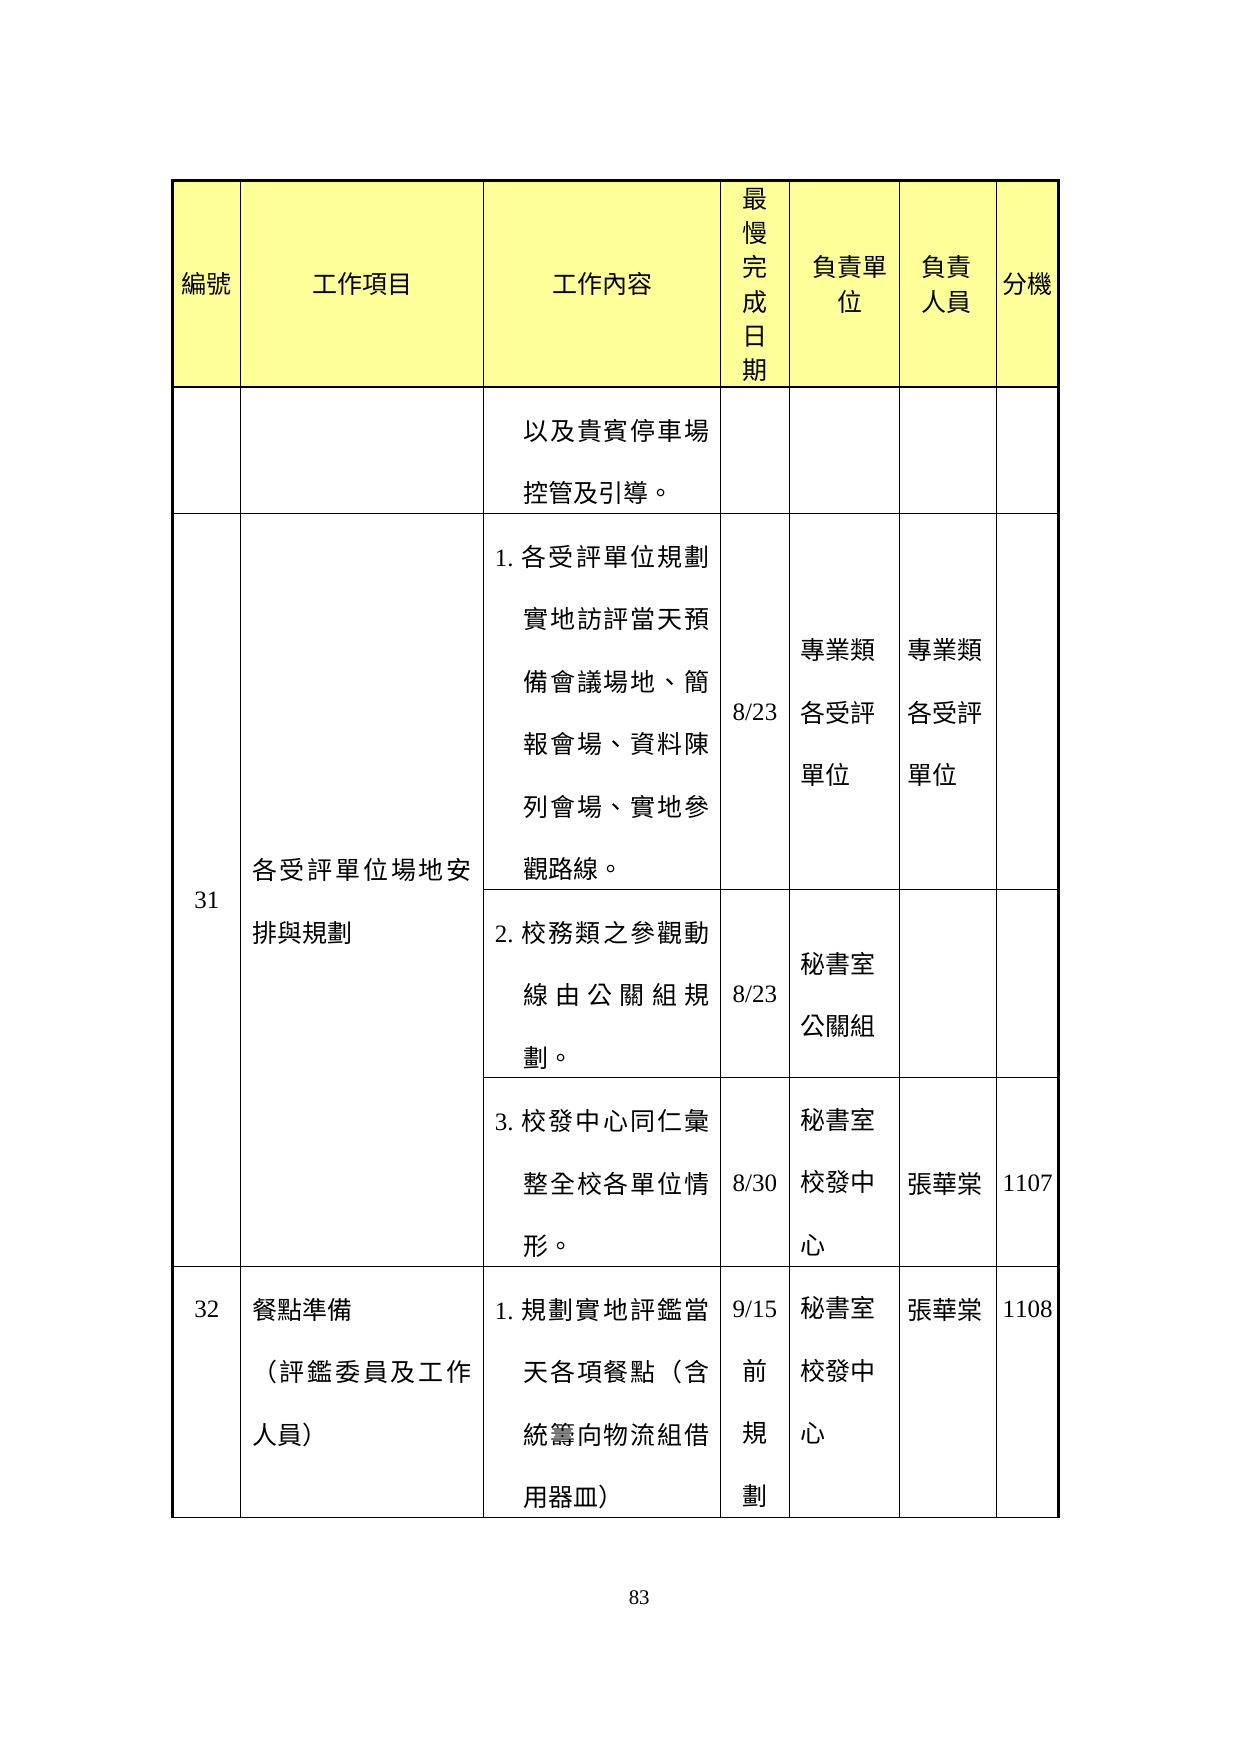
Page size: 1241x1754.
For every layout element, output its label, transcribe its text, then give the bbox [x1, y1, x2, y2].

table_cell [997, 388, 1057, 512]
table_cell 8/30 [721, 1078, 789, 1266]
table_cell 8/23 [721, 514, 789, 888]
table_cell [241, 388, 483, 512]
table_cell 1. 各受評單位規劃實地訪評當天預備會議場地、簡報會場、資料陳列會場、實地參觀路線。 [484, 514, 720, 888]
table_cell 1108 [997, 1267, 1057, 1517]
table_cell [997, 890, 1057, 1077]
table_cell 專業類各受評單位 [790, 514, 899, 888]
table_header 負責單位 [790, 182, 899, 386]
table_cell [790, 388, 899, 512]
table_header 編號 [174, 182, 240, 386]
table_cell 秘書室 校發中心 [790, 1078, 899, 1266]
table_cell 張華棠 [900, 1078, 996, 1266]
table_header 最慢完成日期 [721, 182, 789, 386]
table_cell 以及貴賓停車場控管及引導。 [484, 388, 720, 512]
table_cell 8/23 [721, 890, 789, 1077]
table_cell 餐點準備 （評鑑委員及工作人員） [241, 1267, 483, 1517]
table_cell 2. 校務類之參觀動線由公關組規劃。 [484, 890, 720, 1077]
table_cell [721, 388, 789, 512]
table_cell [174, 388, 240, 512]
table_cell 秘書室 校發中心 [790, 1267, 899, 1517]
table_cell 各受評單位場地安排與規劃 [241, 514, 483, 1266]
table_cell 張華棠 [900, 1267, 996, 1517]
table_cell 1107 [997, 1078, 1057, 1266]
table_header 分機 [997, 182, 1057, 386]
table_cell 9/15前規劃 [721, 1267, 789, 1517]
table_cell 32 [174, 1267, 240, 1517]
table_cell [900, 388, 996, 512]
table_header 工作項目 [241, 182, 483, 386]
table_cell [997, 514, 1057, 888]
table_cell 31 [174, 514, 240, 1266]
table_header 負責 人員 [900, 182, 996, 386]
table_cell 專業類各受評單位 [900, 514, 996, 888]
table_cell [900, 890, 996, 1077]
table_cell 秘書室 公關組 [790, 890, 899, 1077]
table_cell 1. 規劃實地評鑑當天各項餐點（含統籌向物流組借用器皿） [484, 1267, 720, 1517]
table_cell 3. 校發中心同仁彙整全校各單位情形。 [484, 1078, 720, 1266]
table_header 工作內容 [484, 182, 720, 386]
